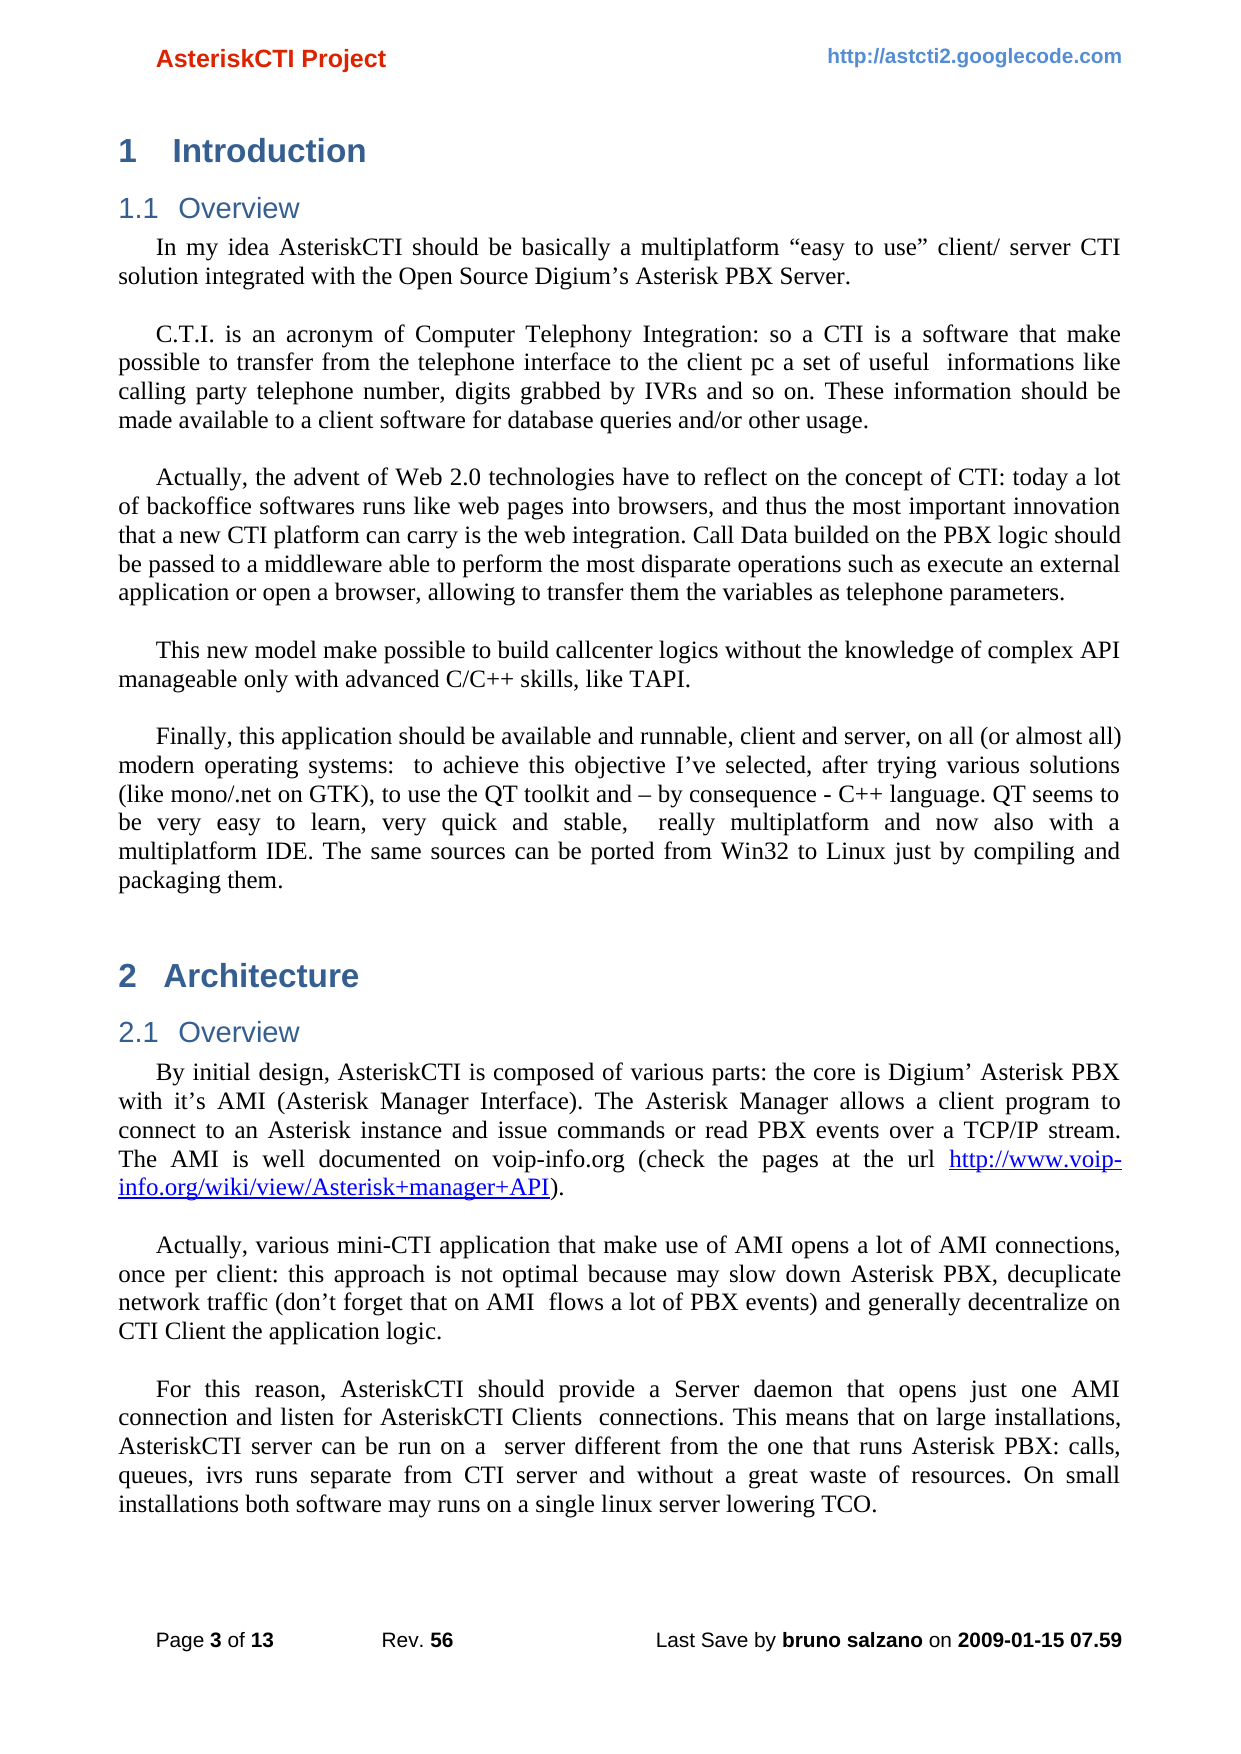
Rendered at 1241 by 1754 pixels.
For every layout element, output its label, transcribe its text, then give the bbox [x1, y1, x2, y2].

subtitle Introduction [118, 131, 1122, 170]
text For this reason, AsteriskCTI should provide a Server daemon that opens just one AMI connection and listen for AsteriskCTI Clients connections. This means that on large installations, AsteriskCTI server can be run on a server different from the one that runs Asterisk PBX: calls, queues, ivrs runs separate from CTI server and without a great waste of resources. On small installations both software may runs on a single linux server lowering TCO. [118, 1374, 1122, 1517]
text By initial design, AsteriskCTI is composed of various parts: the core is Digium’ Asterisk PBX with it’s AMI (Asterisk Manager Interface). The Asterisk Manager allows a client program to connect to an Asterisk instance and issue commands or read PBX events over a TCP/IP stream. The AMI is well documented on voip-info.org (check the pages at the url http://www.voip-info.org/wiki/view/Asterisk+manager+API). [118, 1057, 1122, 1201]
subtitle Overview [118, 1016, 1122, 1049]
text This new model make possible to build callcenter logics without the knowledge of complex API manageable only with advanced C/C++ skills, like TAPI. [118, 635, 1122, 692]
text C.T.I. is an acronym of Computer Telephony Integration: so a CTI is a software that make possible to transfer from the telephone interface to the client pc a set of useful informations like calling party telephone number, digits grabbed by IVRs and so on. These information should be made available to a client software for database queries and/or other usage. [118, 319, 1122, 434]
text In my idea AsteriskCTI should be basically a multiplatform “easy to use” client/ server CTI solution integrated with the Open Source Digium’s Asterisk PBX Server. [118, 232, 1122, 290]
text Actually, various mini-CTI application that make use of AMI opens a lot of AMI connections, once per client: this approach is not optimal because may slow down Asterisk PBX, decuplicate network traffic (don’t forget that on AMI flows a lot of PBX events) and generally decentralize on CTI Client the application logic. [118, 1230, 1122, 1345]
subtitle Overview [118, 191, 1122, 224]
text Actually, the advent of Web 2.0 technologies have to reflect on the concept of CTI: today a lot of backoffice softwares runs like web pages into browsers, and thus the most important innovation that a new CTI platform can carry is the web integration. Call Data builded on the PBX logic should be passed to a middleware able to perform the most disparate operations such as execute an external application or open a browser, allowing to transfer them the variables as telephone parameters. [118, 462, 1122, 606]
text Finally, this application should be available and runnable, client and server, on all (or almost all) modern operating systems: to achieve this objective I’ve selected, after trying various solutions (like mono/.net on GTK), to use the QT toolkit and – by consequence - C++ language. QT seems to be very easy to learn, very quick and stable, really multiplatform and now also with a multiplatform IDE. The same sources can be ported from Win32 to Linux just by compiling and packaging them. [118, 721, 1122, 894]
subtitle Architecture [118, 956, 1122, 995]
